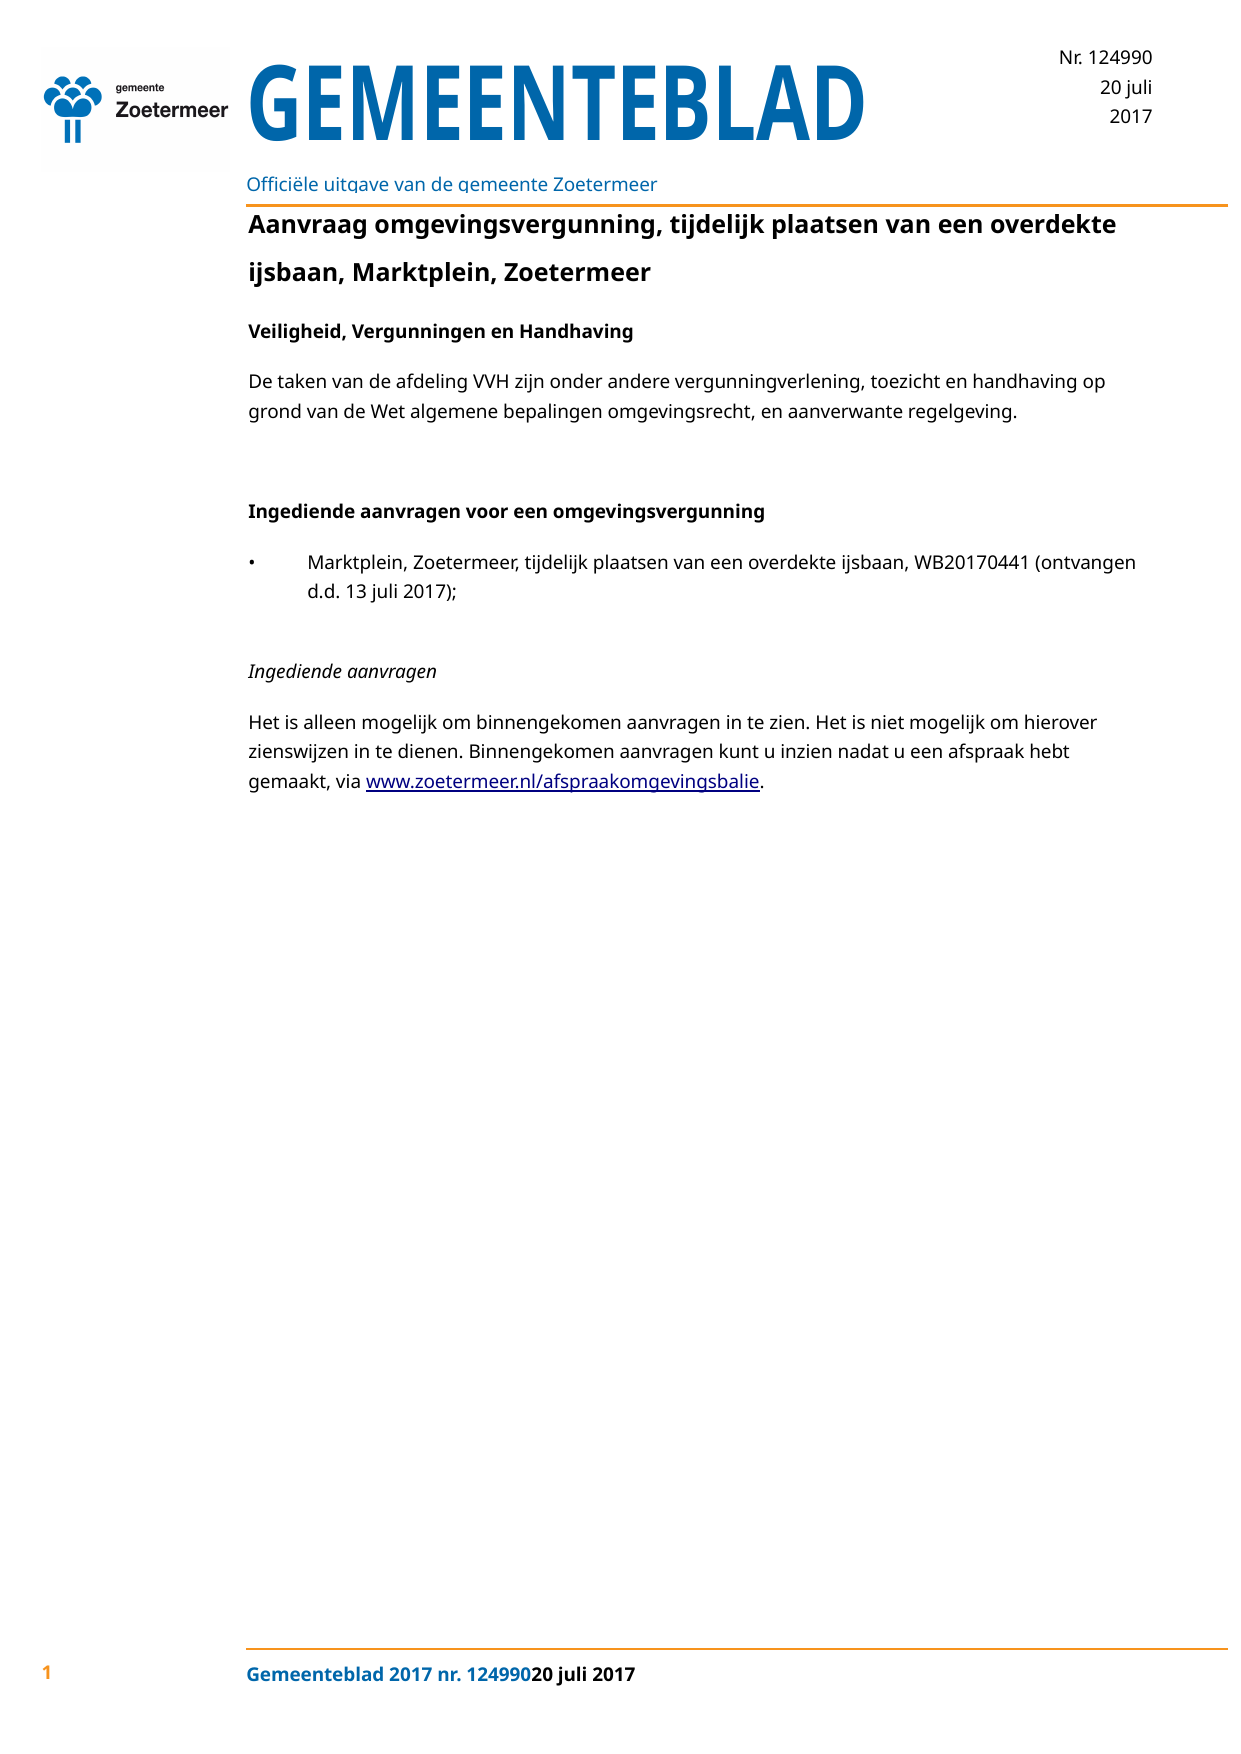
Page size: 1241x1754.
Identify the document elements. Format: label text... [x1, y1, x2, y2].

text De taken van de afdeling VVH zijn onder andere vergunningverlening, toezicht en handhaving op grond van de Wet algemene bepalingen omgevingsrecht, en aanverwante regelgeving. [248, 368, 1152, 424]
picture [41, 47, 231, 172]
text Ingediende aanvragen voor een omgevingsvergunning [248, 499, 1152, 524]
list Marktplein, Zoetermeer, tijdelijk plaatsen van een overdekte ijsbaan, WB20170441 (ontvangen d.d. 13 juli 2017); [248, 549, 1152, 604]
text Aanvraag omgevingsvergunning, tijdelijk plaatsen van een overdekte ijsbaan, Marktplein, Zoetermeer [248, 207, 1152, 288]
text Ingediende aanvragen [248, 659, 1152, 684]
text Het is alleen mogelijk om binnengekomen aanvragen in te zien. Het is niet mogelijk om hierover zienswijzen in te dienen. Binnengekomen aanvragen kunt u inzien nadat u een afspraak hebt gemaakt, via www.zoetermeer.nl/afspraakomgevingsbalie. [248, 709, 1152, 794]
text Veiligheid, Vergunningen en Handhaving [248, 318, 1152, 344]
